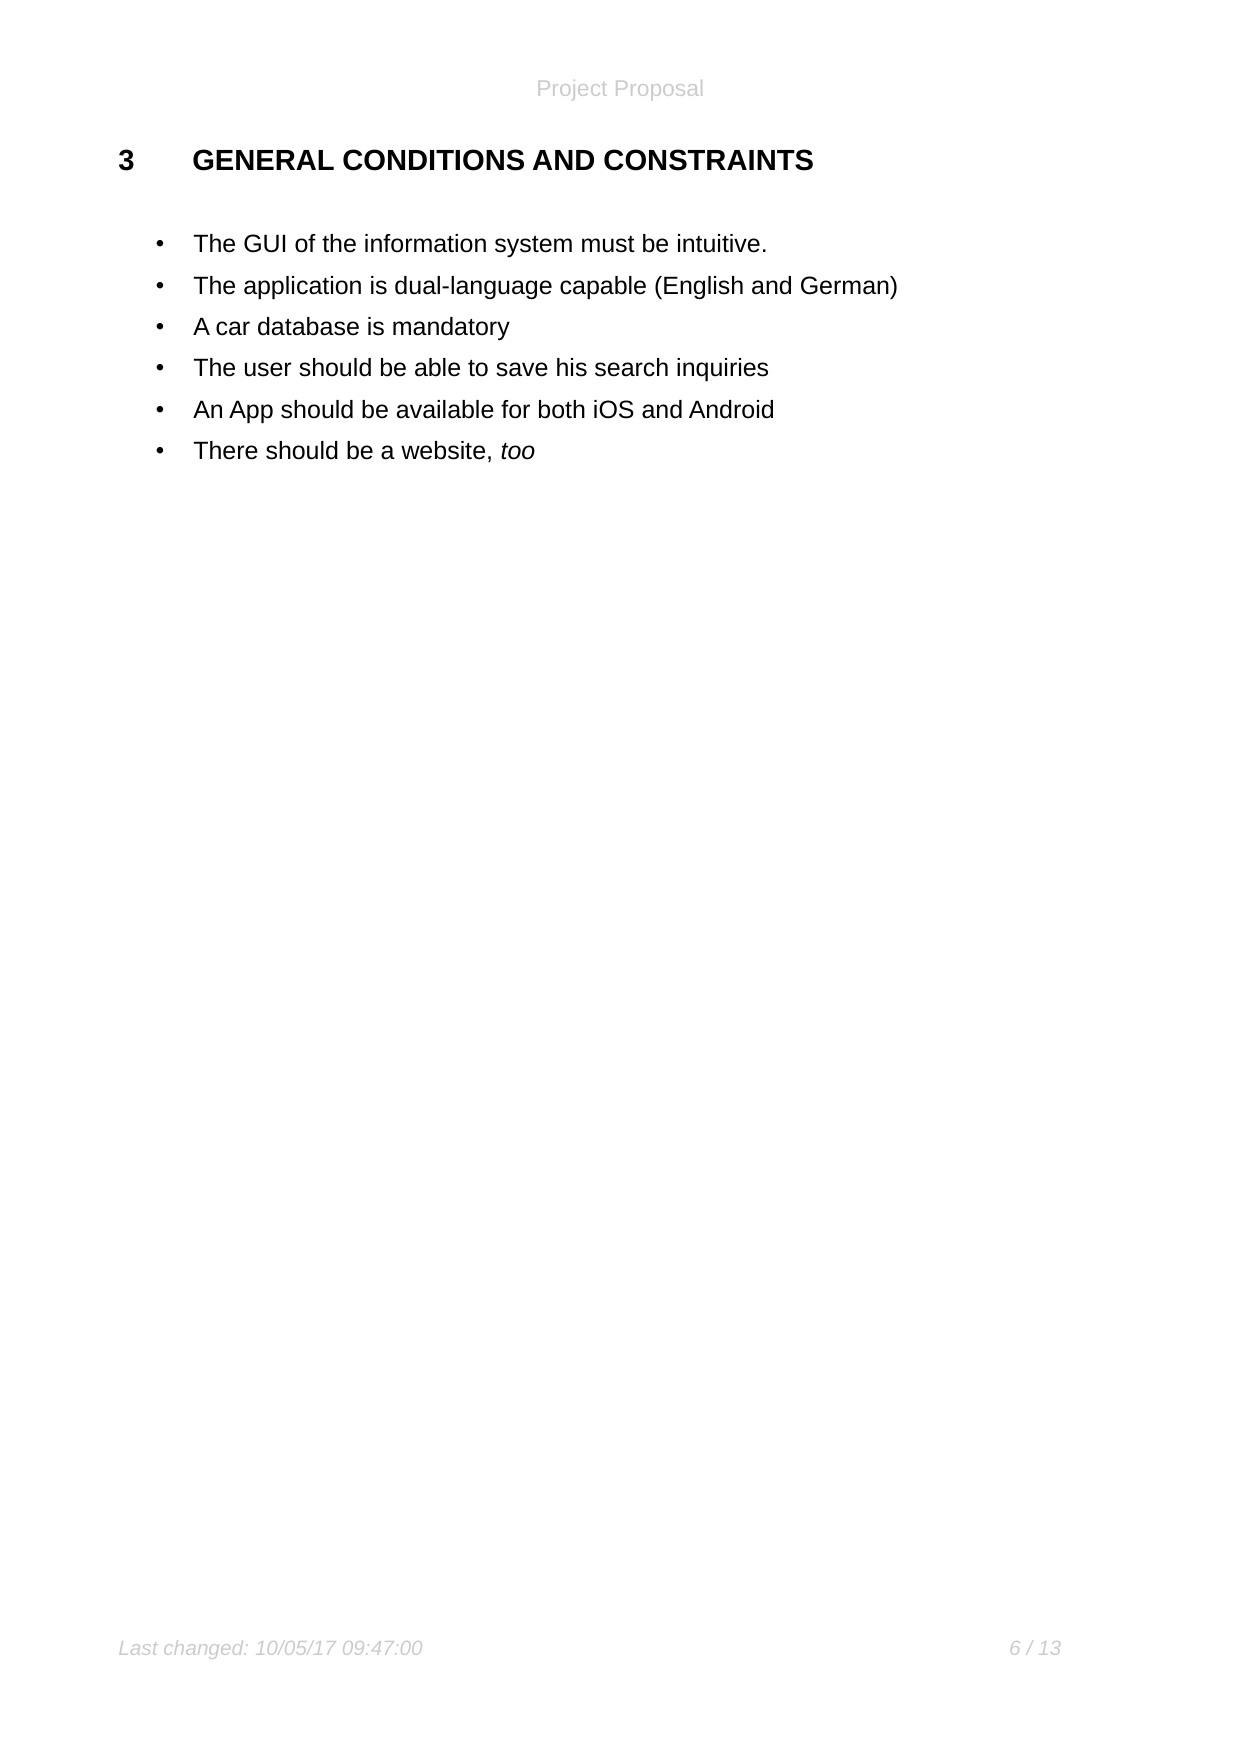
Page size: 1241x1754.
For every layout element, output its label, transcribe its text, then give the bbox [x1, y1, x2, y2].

list The application is dual-language capable (English and German) [156, 271, 1122, 299]
subtitle General Conditions and Constraints [118, 143, 1122, 177]
list The GUI of the information system must be intuitive. [156, 229, 1122, 258]
list The user should be able to save his search inquiries [156, 353, 1122, 382]
list There should be a website, too [156, 436, 1122, 465]
list An App should be available for both iOS and Android [156, 395, 1122, 423]
list A car database is mandatory [156, 312, 1122, 341]
